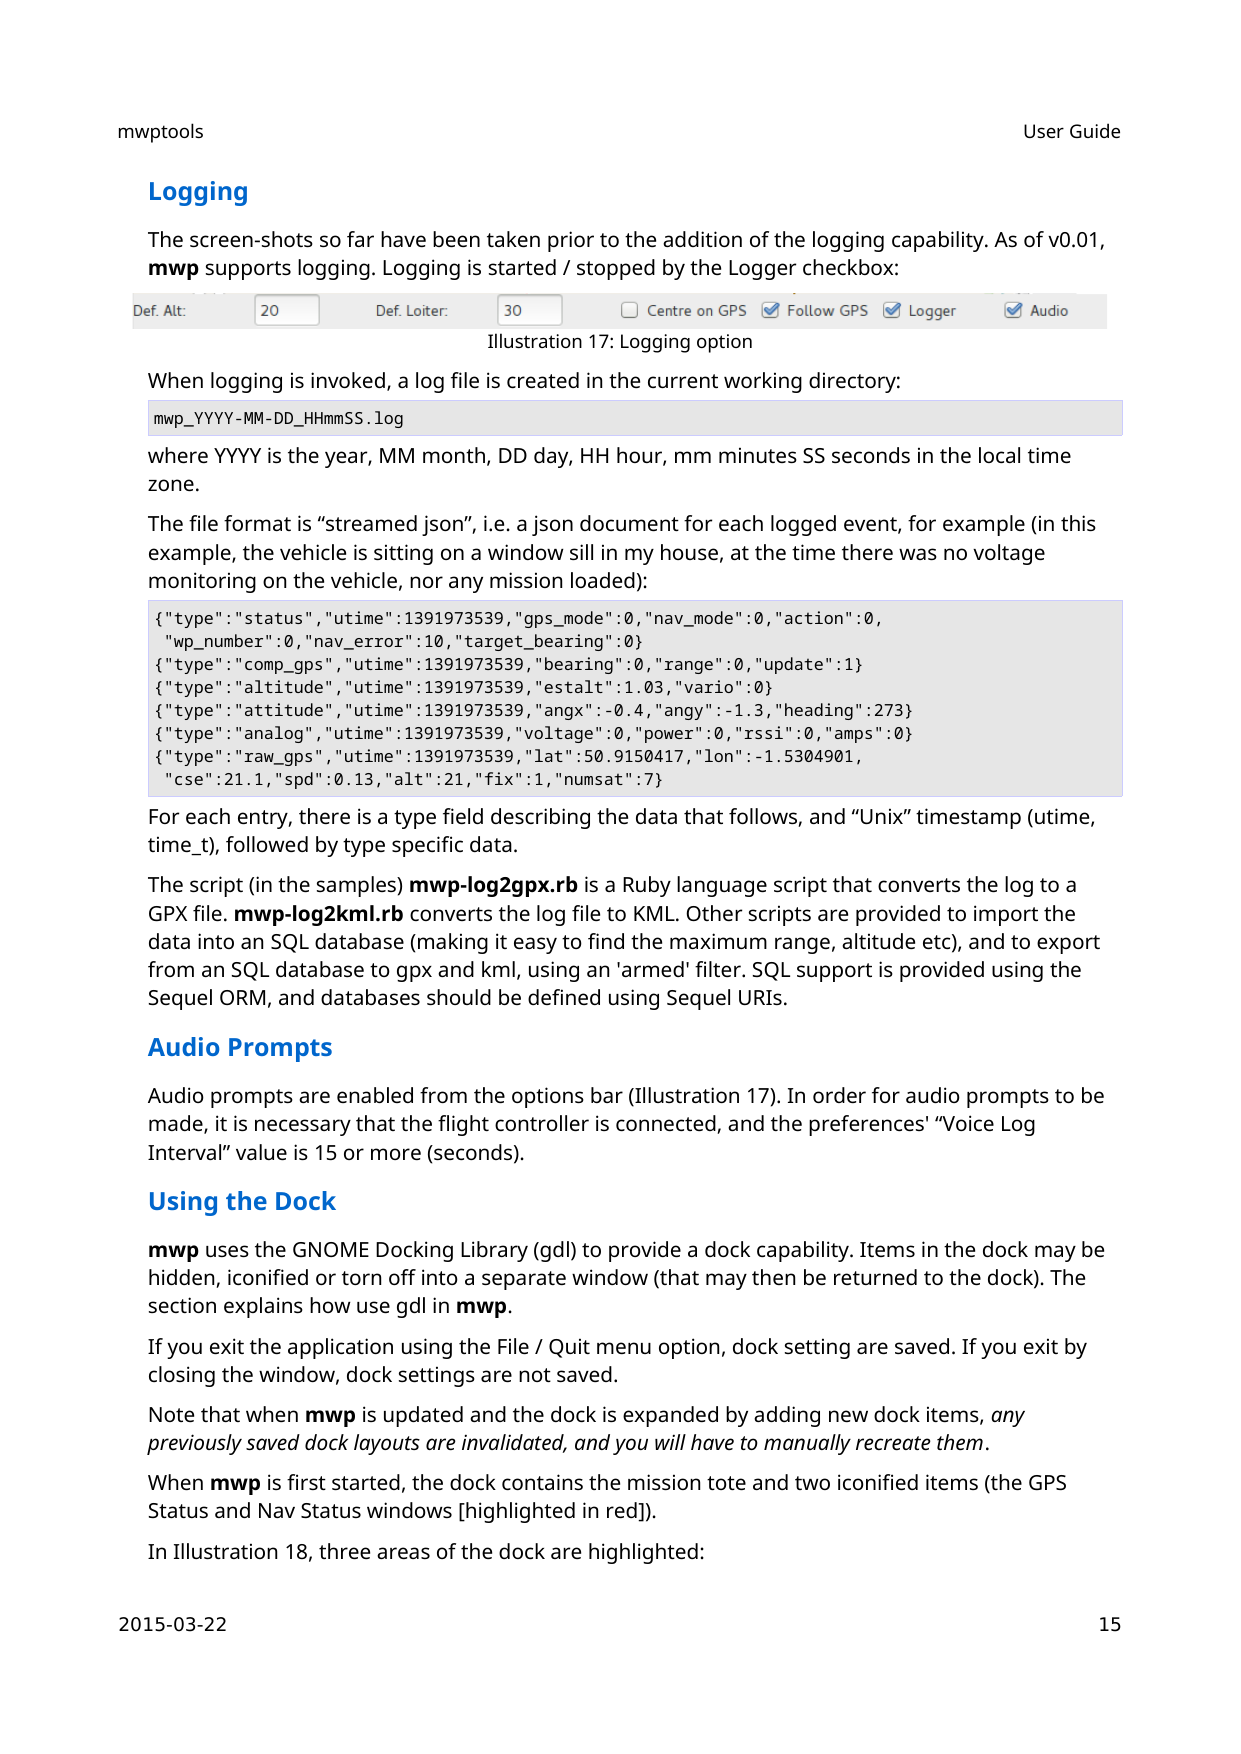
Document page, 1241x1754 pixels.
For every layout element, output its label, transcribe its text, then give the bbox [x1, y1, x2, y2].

subtitle Logging [148, 173, 1122, 207]
text "cse":21.1,"spd":0.13,"alt":21,"fix":1,"numsat":7} [149, 761, 1122, 796]
text The screen-shots so far have been taken prior to the addition of the logging capability. As of v0.01, mwp supports logging. Logging is started / stopped by the Logger checkbox: [148, 225, 1122, 281]
text "wp_number":0,"nav_error":10,"target_bearing":0} [149, 623, 1122, 646]
text In Illustration 18, three areas of the dock are highlighted: [148, 1537, 1122, 1565]
text If you exit the application using the File / Quit menu option, dock setting are saved. If you exit by closing the window, dock settings are not saved. [148, 1332, 1122, 1388]
text When mwp is first started, the dock contains the mission tote and two iconified items (the GPS Status and Nav Status windows [highlighted in red]). [148, 1468, 1122, 1525]
subtitle Audio Prompts [148, 1029, 1122, 1063]
text Audio prompts are enabled from the options bar (Illustration 17). In order for audio prompts to be made, it is necessary that the flight controller is connected, and the preferences' “Voice Log Interval” value is 15 or more (seconds). [148, 1081, 1122, 1166]
text Note that when mwp is updated and the dock is expanded by adding new dock items, any previously saved dock layouts are invalidated, and you will have to manually recreate them. [148, 1400, 1122, 1457]
text {"type":"attitude","utime":1391973539,"angx":-0.4,"angy":-1.3,"heading":273} [149, 692, 1122, 715]
text {"type":"comp_gps","utime":1391973539,"bearing":0,"range":0,"update":1} [149, 646, 1122, 669]
text When logging is invoked, a log file is created in the current working directory: [148, 293, 1122, 394]
text The script (in the samples) mwp-log2gpx.rb is a Ruby language script that converts the log to a GPX file. mwp-log2kml.rb converts the log file to KML. Other scripts are provided to import the data into an SQL database (making it easy to find the maximum range, altitude etc), and to export from an SQL database to gpx and kml, using an 'armed' filter. SQL support is provided using the Sequel ORM, and databases should be defined using Sequel URIs. [148, 871, 1122, 1012]
text {"type":"raw_gps","utime":1391973539,"lat":50.9150417,"lon":-1.5304901, [149, 738, 1122, 761]
text {"type":"status","utime":1391973539,"gps_mode":0,"nav_mode":0,"action":0, [149, 601, 1122, 623]
text mwp uses the GNOME Docking Library (gdl) to provide a dock capability. Items in the dock may be hidden, iconified or torn off into a separate window (that may then be returned to the dock). The section explains how use gdl in mwp. [148, 1235, 1122, 1320]
text The file format is “streamed json”, i.e. a json document for each logged event, for example (in this example, the vehicle is sitting on a window sill in my house, at the time there was no voltage monitoring on the vehicle, nor any mission loaded): [148, 509, 1122, 594]
text where YYYY is the year, MM month, DD day, HH hour, mm minutes SS seconds in the local time zone. [148, 441, 1122, 498]
text {"type":"analog","utime":1391973539,"voltage":0,"power":0,"rssi":0,"amps":0} [149, 715, 1122, 738]
text mwp_YYYY-MM-DD_HHmmSS.log [149, 401, 1122, 435]
text Illustration 17: Logging option [133, 329, 1107, 354]
picture [132, 293, 1108, 329]
text {"type":"altitude","utime":1391973539,"estalt":1.03,"vario":0} [149, 669, 1122, 692]
text For each entry, there is a type field describing the data that follows, and “Unix” timestamp (utime, time_t), followed by type specific data. [148, 802, 1122, 859]
subtitle Using the Dock [148, 1183, 1122, 1217]
